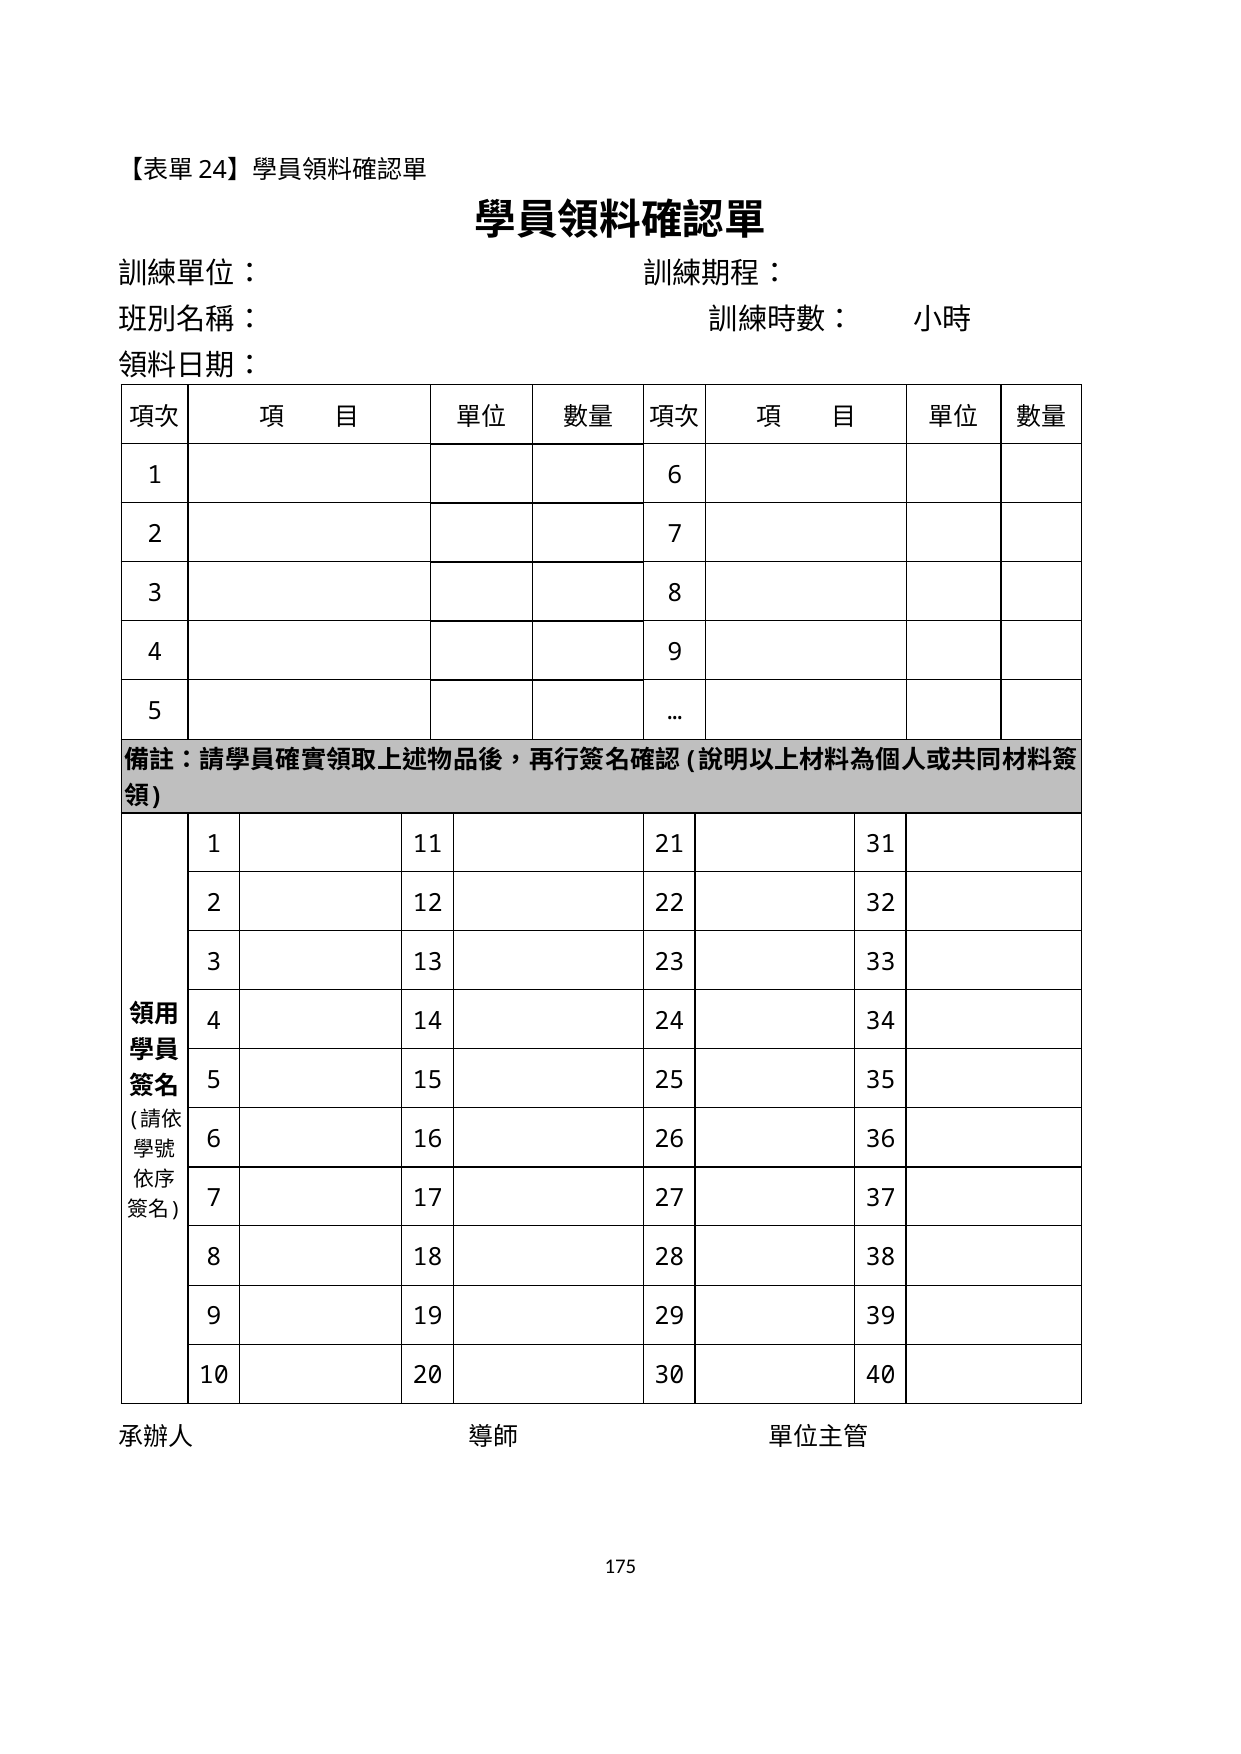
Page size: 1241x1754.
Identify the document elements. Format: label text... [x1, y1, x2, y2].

table_cell 4 [122, 621, 187, 679]
table_cell 9 [189, 1286, 239, 1343]
table_cell [907, 814, 1081, 871]
table_cell 1 [189, 814, 239, 871]
table_cell 2 [189, 872, 239, 930]
table_cell [189, 444, 430, 502]
table_cell [907, 680, 1000, 738]
table_cell 17 [402, 1168, 453, 1225]
table_header 單位 [431, 385, 532, 443]
table_cell [431, 563, 532, 620]
table_cell [533, 504, 643, 561]
table_cell [907, 621, 1000, 679]
table_cell [907, 990, 1081, 1048]
table_cell [454, 1168, 643, 1225]
table_cell 3 [122, 562, 187, 620]
table_cell 9 [644, 621, 705, 679]
table_cell [696, 814, 854, 871]
table_cell [240, 814, 401, 871]
table_cell 28 [644, 1226, 694, 1284]
table_cell 7 [644, 503, 705, 561]
table_cell 2 [122, 503, 187, 561]
table_cell [454, 1108, 643, 1166]
table_cell [431, 504, 532, 561]
table_cell [907, 1226, 1081, 1284]
table_cell 20 [402, 1345, 453, 1403]
table_cell [907, 1108, 1081, 1166]
table_cell 6 [189, 1108, 239, 1166]
table_cell [431, 622, 532, 679]
table_cell [696, 1226, 854, 1284]
table_cell [706, 503, 906, 561]
table_cell [907, 444, 1000, 502]
table_cell 備註：請學員確實領取上述物品後，再行簽名確認(說明以上材料為個人或共同材料簽領) [122, 740, 1081, 812]
table_cell [1002, 444, 1081, 502]
table_cell 15 [402, 1049, 453, 1107]
table_cell [189, 503, 430, 561]
table_cell 11 [402, 814, 453, 871]
table_cell [1002, 621, 1081, 679]
table_cell [454, 931, 643, 989]
table_cell [907, 562, 1000, 620]
table_cell 4 [189, 990, 239, 1048]
table_cell 33 [855, 931, 905, 989]
table_header 數量 [1002, 385, 1081, 443]
table_cell 10 [189, 1345, 239, 1403]
table_cell [696, 872, 854, 930]
table_cell 領用學員簽名(請依學號依序簽名) [122, 814, 187, 1403]
table_cell [454, 990, 643, 1048]
table_cell 5 [122, 680, 187, 738]
table_cell [240, 1168, 401, 1225]
table_cell 1 [122, 444, 187, 502]
table_cell 25 [644, 1049, 694, 1107]
table_cell 8 [644, 562, 705, 620]
table_cell [533, 445, 643, 502]
table_cell [696, 1108, 854, 1166]
table_cell [240, 1226, 401, 1284]
table_cell 13 [402, 931, 453, 989]
table_cell [454, 1286, 643, 1343]
text 訓練單位： 訓練期程： [118, 247, 1122, 292]
table_cell [431, 681, 532, 738]
table_cell 24 [644, 990, 694, 1048]
table_cell 29 [644, 1286, 694, 1343]
table_cell [240, 990, 401, 1048]
table_cell 27 [644, 1168, 694, 1225]
table_cell [454, 1345, 643, 1403]
table_cell 23 [644, 931, 694, 989]
table_cell [907, 1049, 1081, 1107]
table_cell [907, 1345, 1081, 1403]
table_cell [1002, 503, 1081, 561]
table_cell [696, 1286, 854, 1343]
table_cell [240, 872, 401, 930]
table_cell [696, 931, 854, 989]
table_cell [189, 680, 430, 738]
table_cell 34 [855, 990, 905, 1048]
table_cell [454, 1049, 643, 1107]
table_cell [189, 562, 430, 620]
table_cell [706, 444, 906, 502]
table_header 項 目 [706, 385, 906, 443]
table_cell [533, 681, 643, 738]
text 班別名稱： 訓練時數： 小時 [118, 292, 1122, 338]
table_cell 14 [402, 990, 453, 1048]
table_cell [706, 562, 906, 620]
table_cell [696, 1345, 854, 1403]
table_cell [1002, 562, 1081, 620]
table_cell 35 [855, 1049, 905, 1107]
table_cell [240, 1345, 401, 1403]
table_cell [454, 1226, 643, 1284]
subtitle 【表單24】學員領料確認單 [118, 150, 1122, 186]
table_cell 8 [189, 1226, 239, 1284]
table_cell 31 [855, 814, 905, 871]
table_cell [240, 931, 401, 989]
table_cell 6 [644, 444, 705, 502]
table_cell [907, 1286, 1081, 1343]
table_cell [907, 872, 1081, 930]
table_cell [454, 872, 643, 930]
table_cell 32 [855, 872, 905, 930]
table_cell [454, 814, 643, 871]
table_cell 5 [189, 1049, 239, 1107]
text 領料日期： [118, 338, 1005, 384]
table_cell 18 [402, 1226, 453, 1284]
table_cell [907, 1168, 1081, 1225]
table_cell 30 [644, 1345, 694, 1403]
table_cell [706, 621, 906, 679]
table_cell 3 [189, 931, 239, 989]
table_header 數量 [533, 385, 643, 443]
table_cell … [644, 680, 705, 738]
table_cell 26 [644, 1108, 694, 1166]
table_cell [189, 621, 430, 679]
table_cell 16 [402, 1108, 453, 1166]
table_header 項次 [122, 385, 187, 443]
table_cell [1002, 680, 1081, 738]
table_cell [431, 445, 532, 502]
table_cell 12 [402, 872, 453, 930]
table_header 項 目 [189, 385, 430, 443]
text 承辦人 導師 單位主管 [118, 1417, 1122, 1453]
table_cell [907, 503, 1000, 561]
table_cell 39 [855, 1286, 905, 1343]
table_cell 22 [644, 872, 694, 930]
table_cell [907, 931, 1081, 989]
table_cell [240, 1049, 401, 1107]
table_cell [696, 1049, 854, 1107]
table_cell [706, 680, 906, 738]
table_cell 21 [644, 814, 694, 871]
table_cell 36 [855, 1108, 905, 1166]
table_header 項次 [644, 385, 705, 443]
table_cell [696, 1168, 854, 1225]
table_header 單位 [907, 385, 1000, 443]
table_cell [533, 563, 643, 620]
table_cell 19 [402, 1286, 453, 1343]
text 學員領料確認單 [118, 186, 1122, 247]
table_cell [240, 1286, 401, 1343]
table_cell [240, 1108, 401, 1166]
table_cell [533, 622, 643, 679]
table_cell 37 [855, 1168, 905, 1225]
table_cell [696, 990, 854, 1048]
table_cell 7 [189, 1168, 239, 1225]
table_cell 40 [855, 1345, 905, 1403]
table_cell 38 [855, 1226, 905, 1284]
